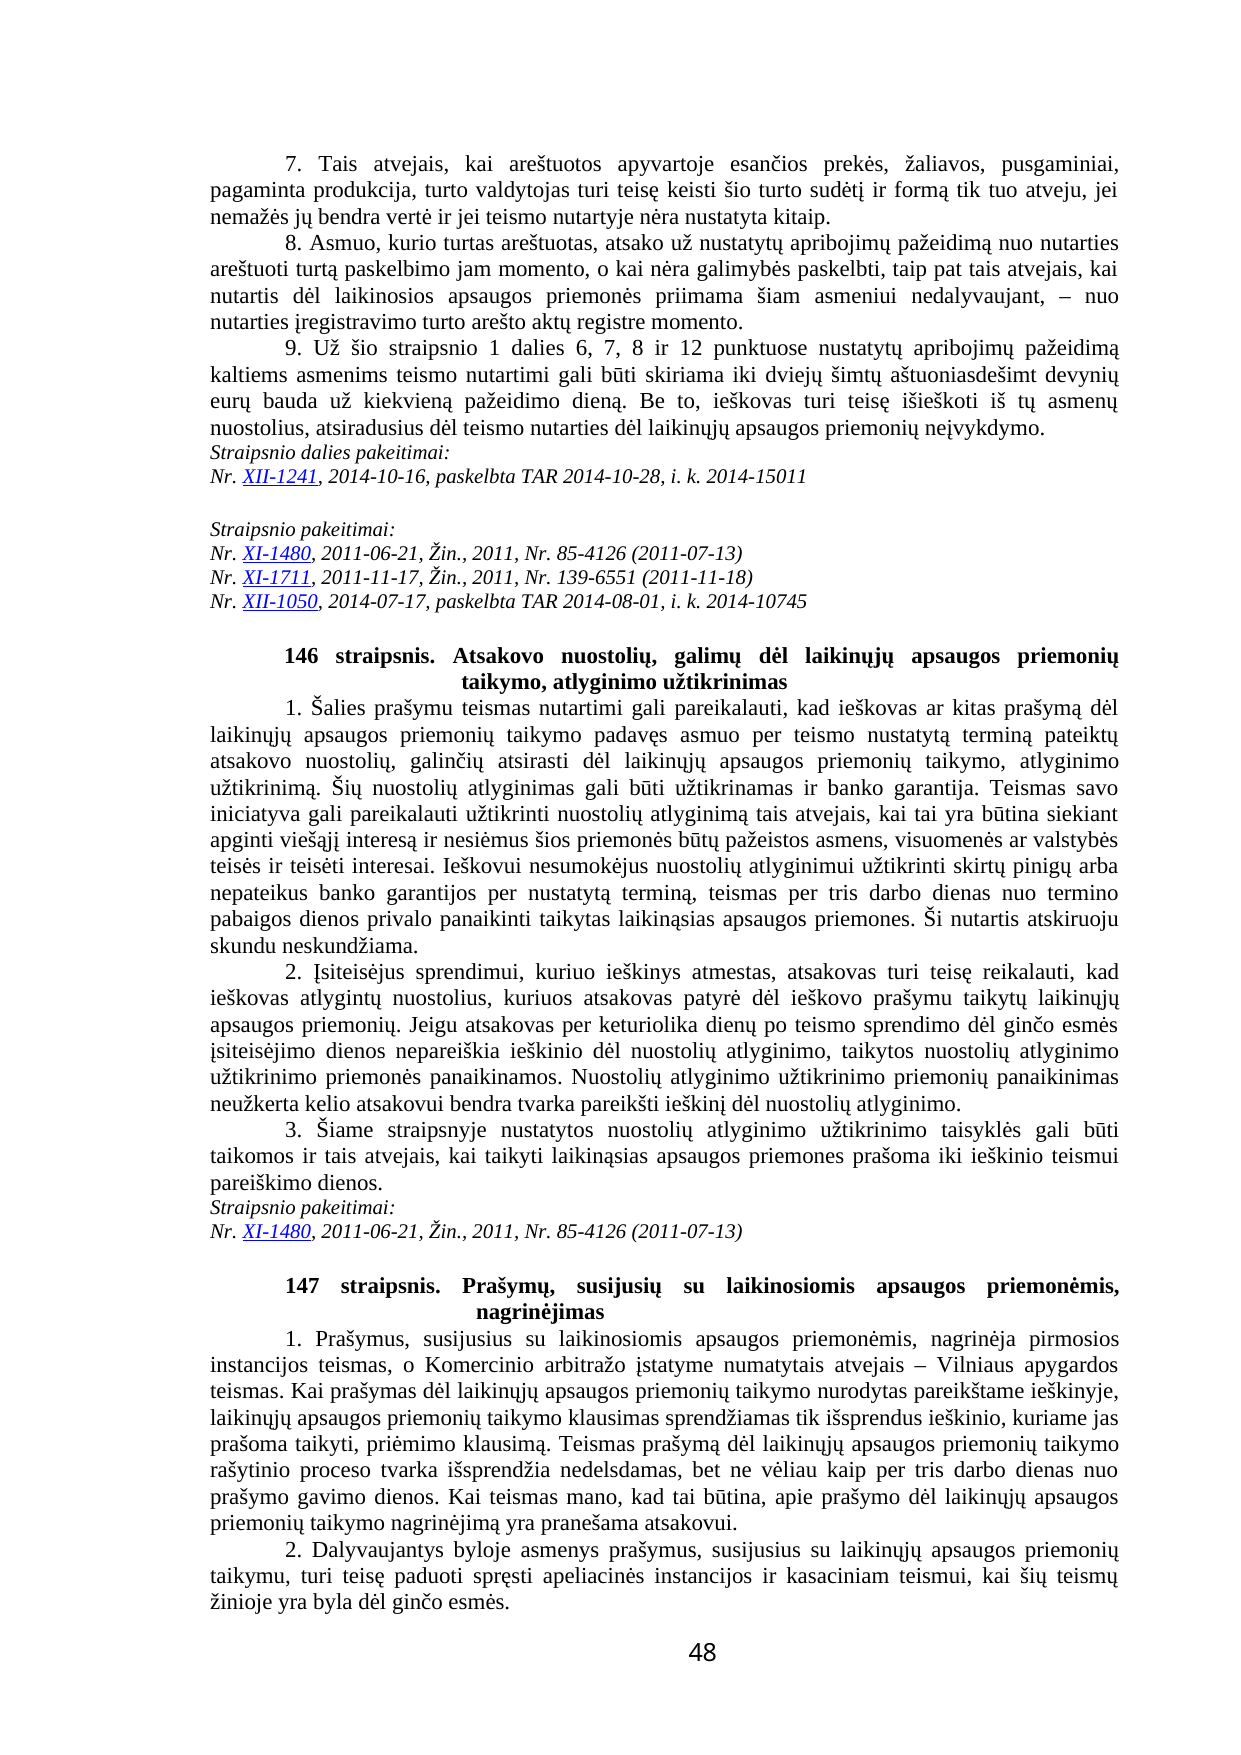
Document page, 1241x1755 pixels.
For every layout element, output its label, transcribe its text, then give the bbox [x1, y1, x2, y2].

text 2. Dalyvaujantys byloje asmenys prašymus, susijusius su laikinųjų apsaugos priemonių taikymu, turi teisę paduoti spręsti apeliacinės instancijos ir kasaciniam teismui, kai šių teismų žinioje yra byla dėl ginčo esmės. [210, 1536, 1120, 1615]
text 2. Įsiteisėjus sprendimui, kuriuo ieškinys atmestas, atsakovas turi teisę reikalauti, kad ieškovas atlygintų nuostolius, kuriuos atsakovas patyrė dėl ieškovo prašymu taikytų laikinųjų apsaugos priemonių. Jeigu atsakovas per keturiolika dienų po teismo sprendimo dėl ginčo esmės įsiteisėjimo dienos nepareiškia ieškinio dėl nuostolių atlyginimo, taikytos nuostolių atlyginimo užtikrinimo priemonės panaikinamos. Nuostolių atlyginimo užtikrinimo priemonių panaikinimas neužkerta kelio atsakovui bendra tvarka pareikšti ieškinį dėl nuostolių atlyginimo. [210, 958, 1120, 1116]
text Nr. XI-1480, 2011-06-21, Žin., 2011, Nr. 85-4126 (2011-07-13) [210, 1219, 1120, 1243]
text 1. Šalies prašymu teismas nutartimi gali pareikalauti, kad ieškovas ar kitas prašymą dėl laikinųjų apsaugos priemonių taikymo padavęs asmuo per teismo nustatytą terminą pateiktų atsakovo nuostolių, galinčių atsirasti dėl laikinųjų apsaugos priemonių taikymo, atlyginimo užtikrinimą. Šių nuostolių atlyginimas gali būti užtikrinamas ir banko garantija. Teismas savo iniciatyva gali pareikalauti užtikrinti nuostolių atlyginimą tais atvejais, kai tai yra būtina siekiant apginti viešąjį interesą ir nesiėmus šios priemonės būtų pažeistos asmens, visuomenės ar valstybės teisės ir teisėti interesai. Ieškovui nesumokėjus nuostolių atlyginimui užtikrinti skirtų pinigų arba nepateikus banko garantijos per nustatytą terminą, teismas per tris darbo dienas nuo termino pabaigos dienos privalo panaikinti taikytas laikinąsias apsaugos priemones. Ši nutartis atskiruoju skundu neskundžiama. [210, 694, 1120, 958]
text 8. Asmuo, kurio turtas areštuotas, atsako už nustatytų apribojimų pažeidimą nuo nutarties areštuoti turtą paskelbimo jam momento, o kai nėra galimybės paskelbti, taip pat tais atvejais, kai nutartis dėl laikinosios apsaugos priemonės priimama šiam asmeniui nedalyvaujant, – nuo nutarties įregistravimo turto arešto aktų registre momento. [210, 229, 1120, 334]
text Straipsnio pakeitimai: [210, 1195, 1120, 1219]
text Straipsnio pakeitimai: [210, 517, 1120, 541]
text 9. Už šio straipsnio 1 dalies 6, 7, 8 ir 12 punktuose nustatytų apribojimų pažeidimą kaltiems asmenims teismo nutartimi gali būti skiriama iki dviejų šimtų aštuoniasdešimt devynių eurų bauda už kiekvieną pažeidimo dieną. Be to, ieškovas turi teisę išieškoti iš tų asmenų nuostolius, atsiradusius dėl teismo nutarties dėl laikinųjų apsaugos priemonių neįvykdymo. [210, 334, 1120, 440]
text Nr. XII-1241, 2014-10-16, paskelbta TAR 2014-10-28, i. k. 2014-15011 [210, 464, 1120, 488]
text 147 straipsnis. Prašymų, susijusių su laikinosiomis apsaugos priemonėmis, nagrinėjimas [285, 1272, 1120, 1325]
text 3. Šiame straipsnyje nustatytos nuostolių atlyginimo užtikrinimo taisyklės gali būti taikomos ir tais atvejais, kai taikyti laikinąsias apsaugos priemones prašoma iki ieškinio teismui pareiškimo dienos. [210, 1116, 1120, 1195]
text 7. Tais atvejais, kai areštuotos apyvartoje esančios prekės, žaliavos, pusgaminiai, pagaminta produkcija, turto valdytojas turi teisę keisti šio turto sudėtį ir formą tik tuo atveju, jei nemažės jų bendra vertė ir jei teismo nutartyje nėra nustatyta kitaip. [210, 150, 1120, 229]
text 1. Prašymus, susijusius su laikinosiomis apsaugos priemonėmis, nagrinėja pirmosios instancijos teismas, o Komercinio arbitražo įstatyme numatytais atvejais – Vilniaus apygardos teismas. Kai prašymas dėl laikinųjų apsaugos priemonių taikymo nurodytas pareikštame ieškinyje, laikinųjų apsaugos priemonių taikymo klausimas sprendžiamas tik išsprendus ieškinio, kuriame jas prašoma taikyti, priėmimo klausimą. Teismas prašymą dėl laikinųjų apsaugos priemonių taikymo rašytinio proceso tvarka išsprendžia nedelsdamas, bet ne vėliau kaip per tris darbo dienas nuo prašymo gavimo dienos. Kai teismas mano, kad tai būtina, apie prašymo dėl laikinųjų apsaugos priemonių taikymo nagrinėjimą yra pranešama atsakovui. [210, 1325, 1120, 1536]
text Straipsnio dalies pakeitimai: [210, 440, 1120, 464]
text Nr. XII-1050, 2014-07-17, paskelbta TAR 2014-08-01, i. k. 2014-10745 [210, 589, 1120, 613]
text Nr. XI-1711, 2011-11-17, Žin., 2011, Nr. 139-6551 (2011-11-18) [210, 565, 1120, 589]
text 146 straipsnis. Atsakovo nuostolių, galimų dėl laikinųjų apsaugos priemonių taikymo, atlyginimo užtikrinimas [284, 642, 1120, 694]
text Nr. XI-1480, 2011-06-21, Žin., 2011, Nr. 85-4126 (2011-07-13) [210, 541, 1120, 565]
